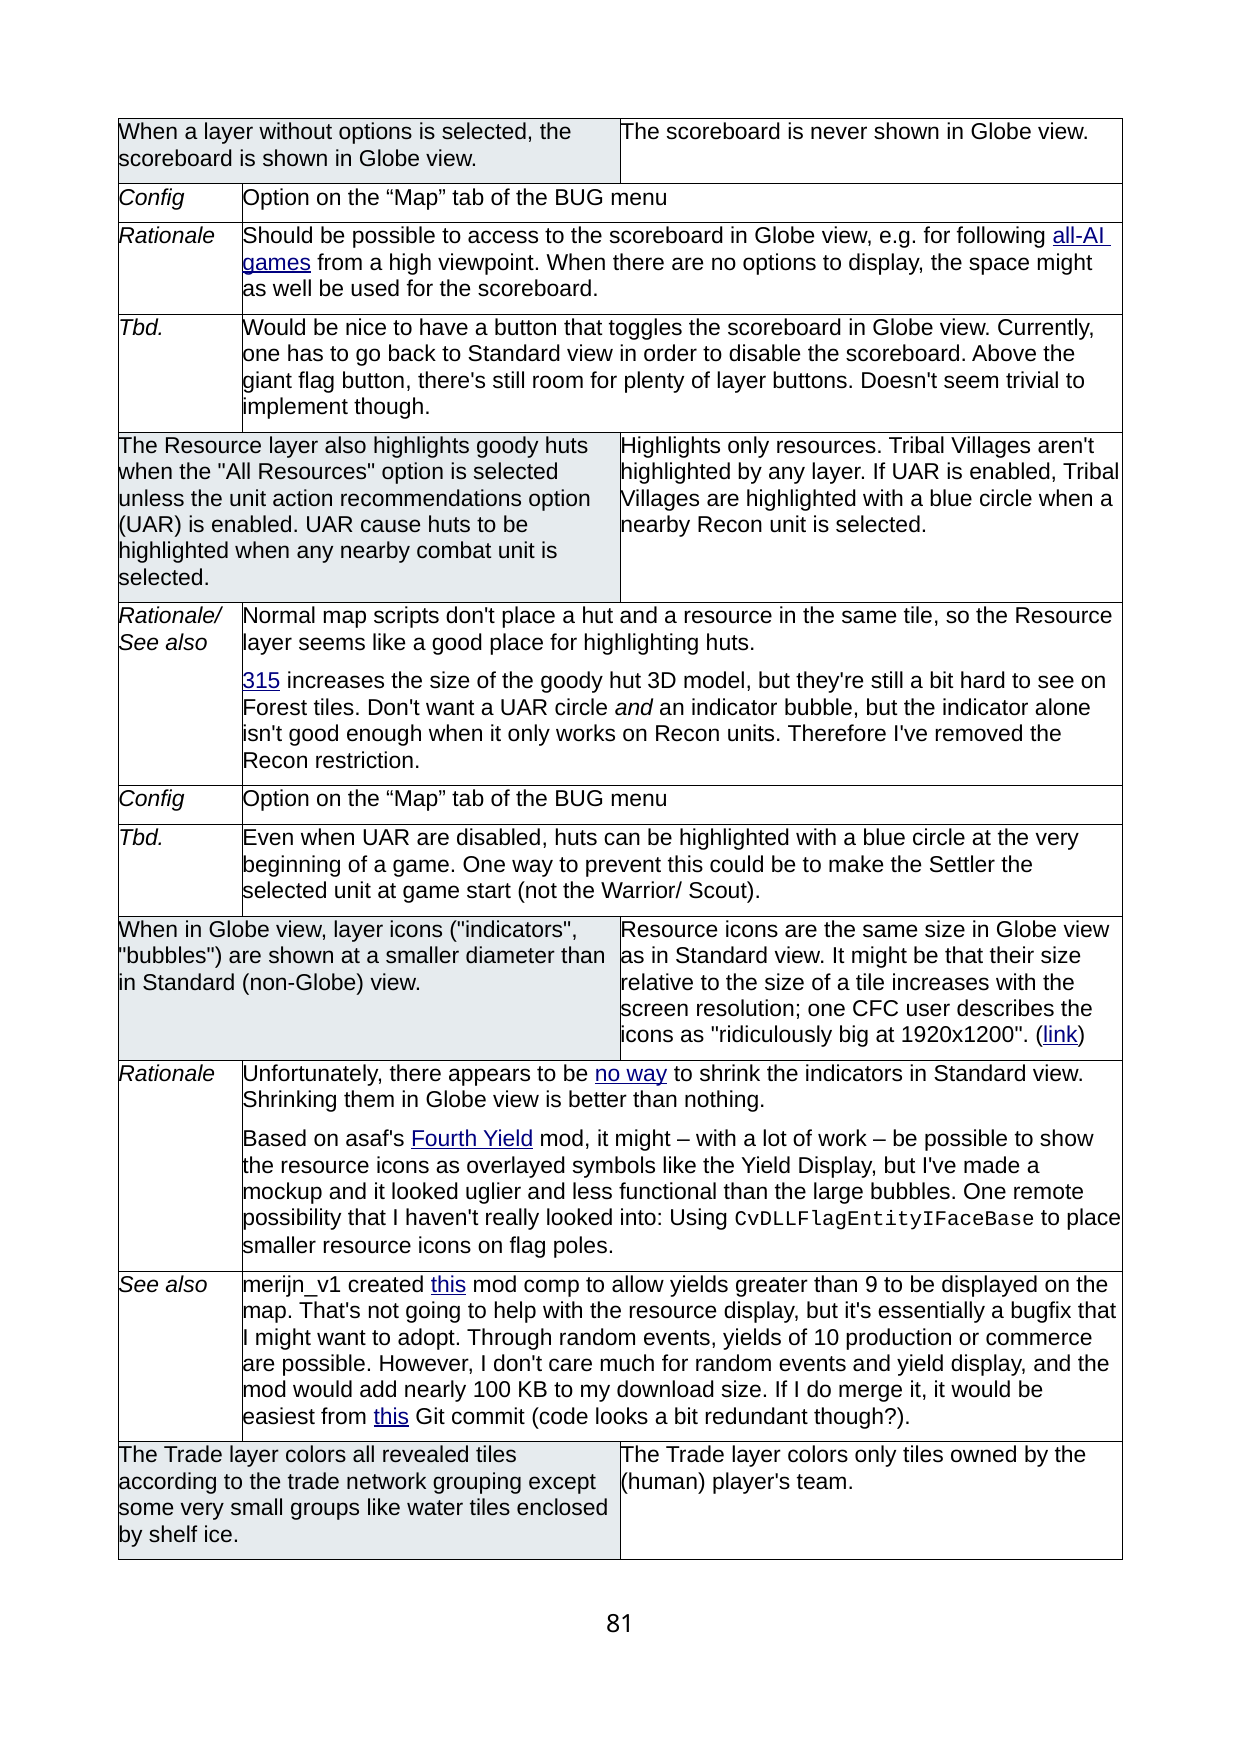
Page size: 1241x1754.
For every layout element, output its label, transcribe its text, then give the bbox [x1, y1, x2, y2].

table_cell The Resource layer also highlights goody huts when the "All Resources" option is selected unless the unit action recommendations option (UAR) is enabled. UAR cause huts to be highlighted when any nearby combat unit is selected. [119, 433, 620, 602]
table_cell Rationale [119, 223, 242, 314]
table_cell Option on the “Map” tab of the BUG menu [243, 184, 1122, 222]
table_cell Would be nice to have a button that toggles the scoreboard in Globe view. Currently, one has to go back to Standard view in order to disable the scoreboard. Above the giant flag button, there's still room for plenty of layer buttons. Doesn't seem trivial to implement though. [243, 315, 1122, 432]
table_cell When in Globe view, layer icons ("indicators", "bubbles") are shown at a smaller diameter than in Standard (non-Globe) view. [119, 917, 620, 1060]
table_cell Even when UAR are disabled, huts can be highlighted with a blue circle at the very beginning of a game. One way to prevent this could be to make the Settler the selected unit at game start (not the Warrior/ Scout). [243, 825, 1122, 916]
table_cell Normal map scripts don't place a hut and a resource in the same tile, so the Resource layer seems like a good place for highlighting huts. 315 increases the size of the goody hut 3D model, but they're still a bit hard to see on Forest tiles. Don't want a UAR circle and an indicator bubble, but the indicator alone isn't good enough when it only works on Recon units. Therefore I've removed the Recon restriction. [243, 603, 1122, 785]
table_cell The Trade layer colors all revealed tiles according to the trade network grouping except some very small groups like water tiles enclosed by shelf ice. [119, 1442, 620, 1559]
table_cell The Trade layer colors only tiles owned by the (human) player's team. [621, 1442, 1122, 1559]
table_cell When a layer without options is selected, the scoreboard is shown in Globe view. [119, 119, 620, 183]
table_cell Unfortunately, there appears to be no way to shrink the indicators in Standard view. Shrinking them in Globe view is better than nothing. Based on asaf's Fourth Yield mod, it might – with a lot of work – be possible to show the resource icons as overlayed symbols like the Yield Display, but I've made a mockup and it looked uglier and less functional than the large bubbles. One remote possibility that I haven't really looked into: Using CvDLLFlagEntityIFaceBase to place smaller resource icons on flag poles. [243, 1061, 1122, 1271]
table_cell See also [119, 1272, 242, 1441]
table_cell Resource icons are the same size in Globe view as in Standard view. It might be that their size relative to the size of a tile increases with the screen resolution; one CFC user describes the icons as "ridiculously big at 1920x1200". (link) [621, 917, 1122, 1060]
table_cell The scoreboard is never shown in Globe view. [621, 119, 1122, 183]
table_cell Should be possible to access to the scoreboard in Globe view, e.g. for following all-AI games from a high viewpoint. When there are no options to display, the space might as well be used for the scoreboard. [243, 223, 1122, 314]
table_cell Rationale/ See also [119, 603, 242, 785]
table_cell Tbd. [119, 315, 242, 432]
table_cell Config [119, 786, 242, 824]
table_cell Tbd. [119, 825, 242, 916]
table_cell Rationale [119, 1061, 242, 1271]
table_cell Highlights only resources. Tribal Villages aren't highlighted by any layer. If UAR is enabled, Tribal Villages are highlighted with a blue circle when a nearby Recon unit is selected. [621, 433, 1122, 602]
table_cell Config [119, 184, 242, 222]
table_cell merijn_v1 created this mod comp to allow yields greater than 9 to be displayed on the map. That's not going to help with the resource display, but it's essentially a bugfix that I might want to adopt. Through random events, yields of 10 production or commerce are possible. However, I don't care much for random events and yield display, and the mod would add nearly 100 KB to my download size. If I do merge it, it would be easiest from this Git commit (code looks a bit redundant though?). [243, 1272, 1122, 1441]
table_cell Option on the “Map” tab of the BUG menu [243, 786, 1122, 824]
